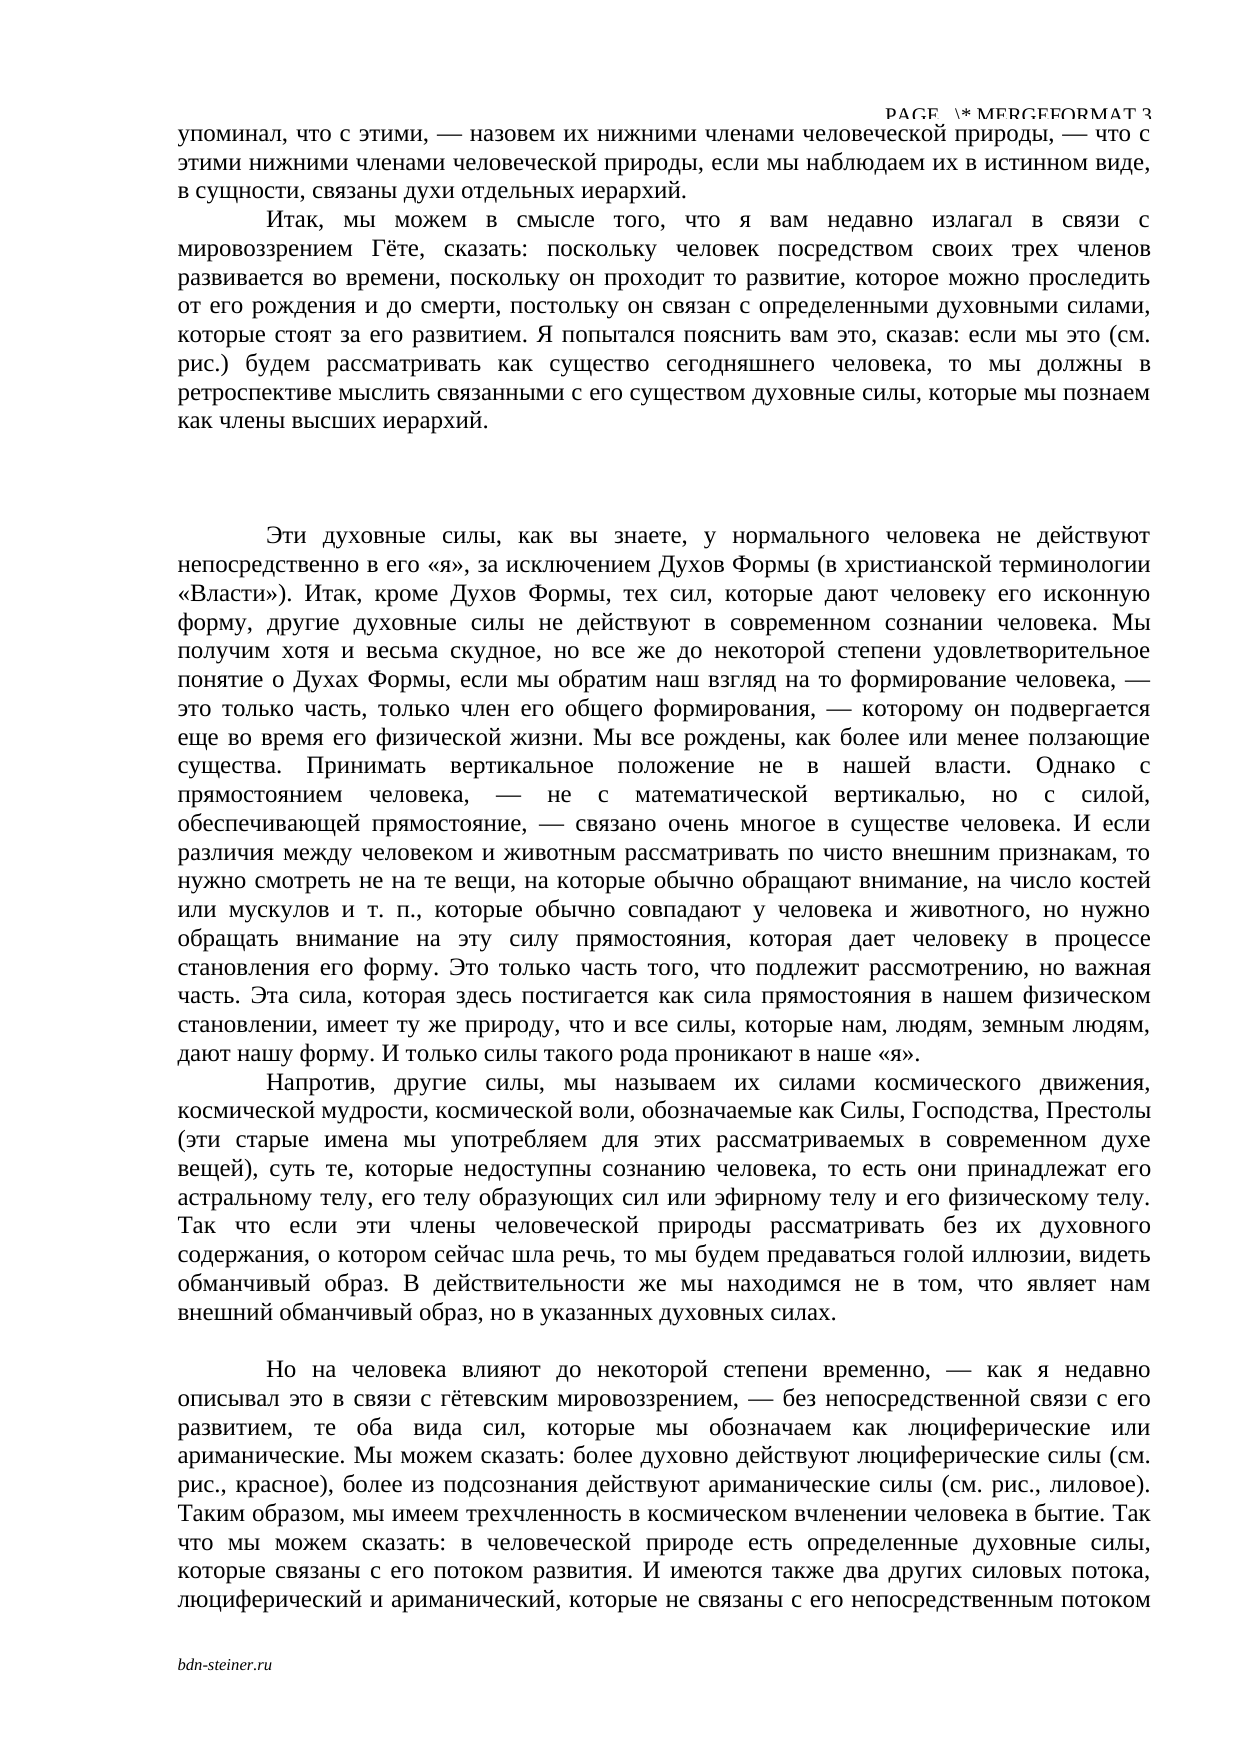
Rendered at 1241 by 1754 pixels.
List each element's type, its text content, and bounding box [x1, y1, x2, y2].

text Эти духовные силы, как вы знаете, у нормального человека не действуют непосредственно в его «я», за исключением Духов Формы (в христианской терминологии «Власти»). Итак, кроме Духов Формы, тех сил, которые дают человеку его исконную форму, другие духовные силы не действуют в современном сознании человека. Мы получим хотя и весьма скудное, но все же до некоторой степени удовлетворительное понятие о Духах Формы, если мы обратим наш взгляд на то формирование человека, — это только часть, только член его общего формирования, — которому он подвергается еще во время его физической жизни. Мы все рождены, как более или менее ползающие существа. Принимать вертикальное положение не в нашей власти. Однако с прямостоянием человека, — не с математической вертикалью, но с силой, обеспечивающей прямостояние, — связано очень многое в существе человека. И если различия между человеком и животным рассматривать по чисто внешним признакам, то нужно смотреть не на те вещи, на которые обычно обращают внимание, на число костей или мускулов и т. п., которые обычно совпадают у человека и животного, но нужно обращать внимание на эту силу прямостояния, которая дает человеку в процессе становления его форму. Это только часть того, что подлежит рассмотрению, но важная часть. Эта сила, которая здесь постигается как сила прямостояния в нашем физическом становлении, имеет ту же природу, что и все силы, которые нам, людям, земным людям, дают нашу форму. И только силы такого рода проникают в наше «я». [177, 521, 1152, 1067]
text Напротив, другие силы, мы называем их силами космического движения, космической мудрости, космической воли, обозначаемые как Силы, Господства, Престолы (эти старые имена мы употребляем для этих рассматриваемых в современном духе вещей), суть те, которые недоступны сознанию человека, то есть они принадлежат его астральному телу, его телу образующих сил или эфирному телу и его физическому телу. Так что если эти члены человеческой природы рассматривать без их духовного содержания, о котором сейчас шла речь, то мы будем предаваться голой иллюзии, видеть обманчивый образ. В действительности же мы находимся не в том, что являет нам внешний обманчивый образ, но в указанных духовных силах. [177, 1067, 1152, 1326]
text упоминал, что с этими, — назовем их нижними членами человеческой природы, — что с этими нижними членами человеческой природы, если мы наблюдаем их в истинном виде, в сущности, связаны духи отдельных иерархий. [177, 118, 1152, 204]
text Но на человека влияют до некоторой степени временно, — как я недавно описывал это в связи с гётевским мировоззрением, — без непосредственной связи с его развитием, те оба вида сил, которые мы обозначаем как люциферические или ариманические. Мы можем сказать: более духовно действуют люциферические силы (см. рис., красное), более из подсознания действуют ариманические силы (см. рис., лиловое). Таким образом, мы имеем трехчленность в космическом вчленении человека в бытие. Так что мы можем сказать: в человеческой природе есть определенные духовные силы, которые связаны с его потоком развития. И имеются также два других силовых потока, люциферический и ариманический, которые не связаны с его непосредственным потоком [177, 1354, 1152, 1613]
text Итак, мы можем в смысле того, что я вам недавно излагал в связи с мировоззрением Гёте, сказать: поскольку человек посредством своих трех членов развивается во времени, поскольку он проходит то развитие, которое можно проследить от его рождения и до смерти, постольку он связан с определенными духовными силами, которые стоят за его развитием. Я попытался пояснить вам это, сказав: если мы это (см. рис.) будем рассматривать как существо сегодняшнего человека, то мы должны в ретроспективе мыслить связанными с его существом духовные силы, которые мы познаем как члены высших иерархий. [177, 204, 1152, 434]
